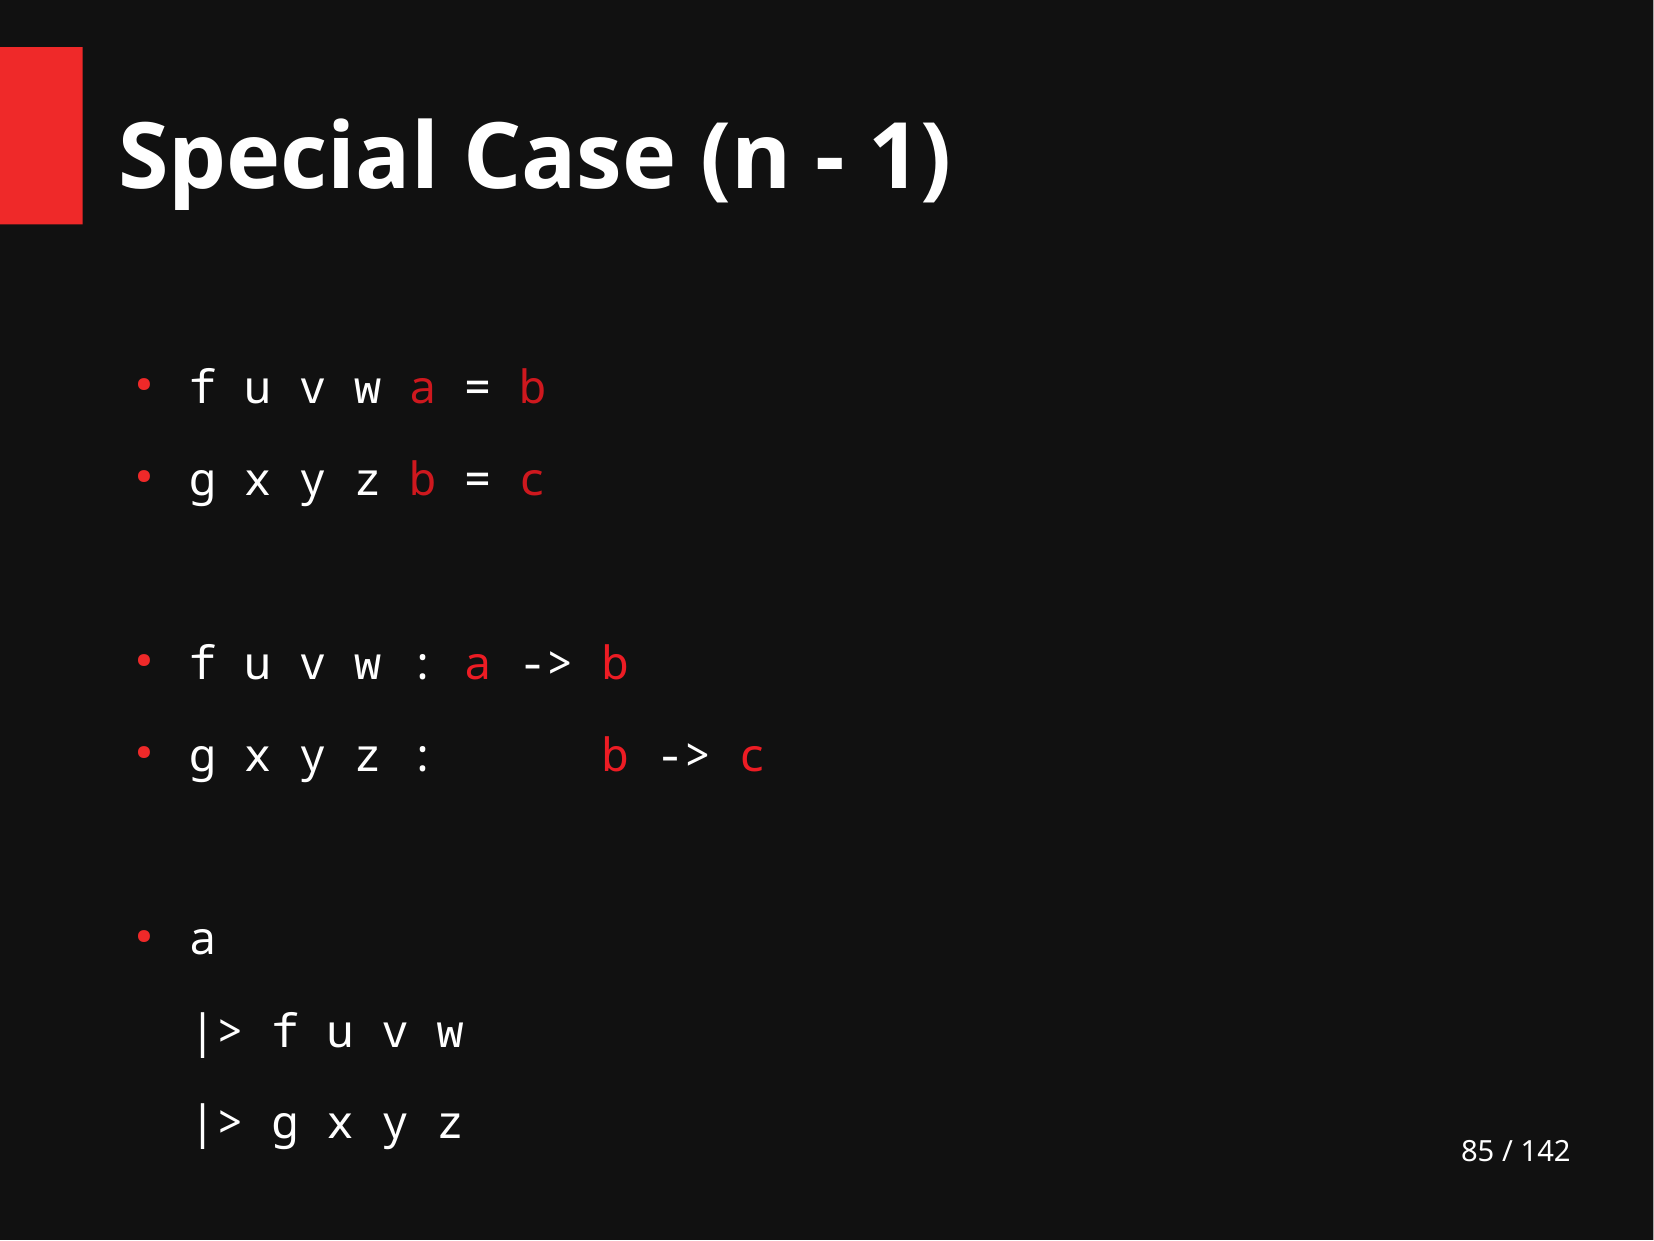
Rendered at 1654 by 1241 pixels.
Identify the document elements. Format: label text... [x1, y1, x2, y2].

title Special Case (n - 1) [118, 49, 1571, 257]
list f u v w a = b g x y z b = c f u v w : a -> b g x y z : b -> c a |> f u v w |> g x y z [118, 354, 1536, 1074]
